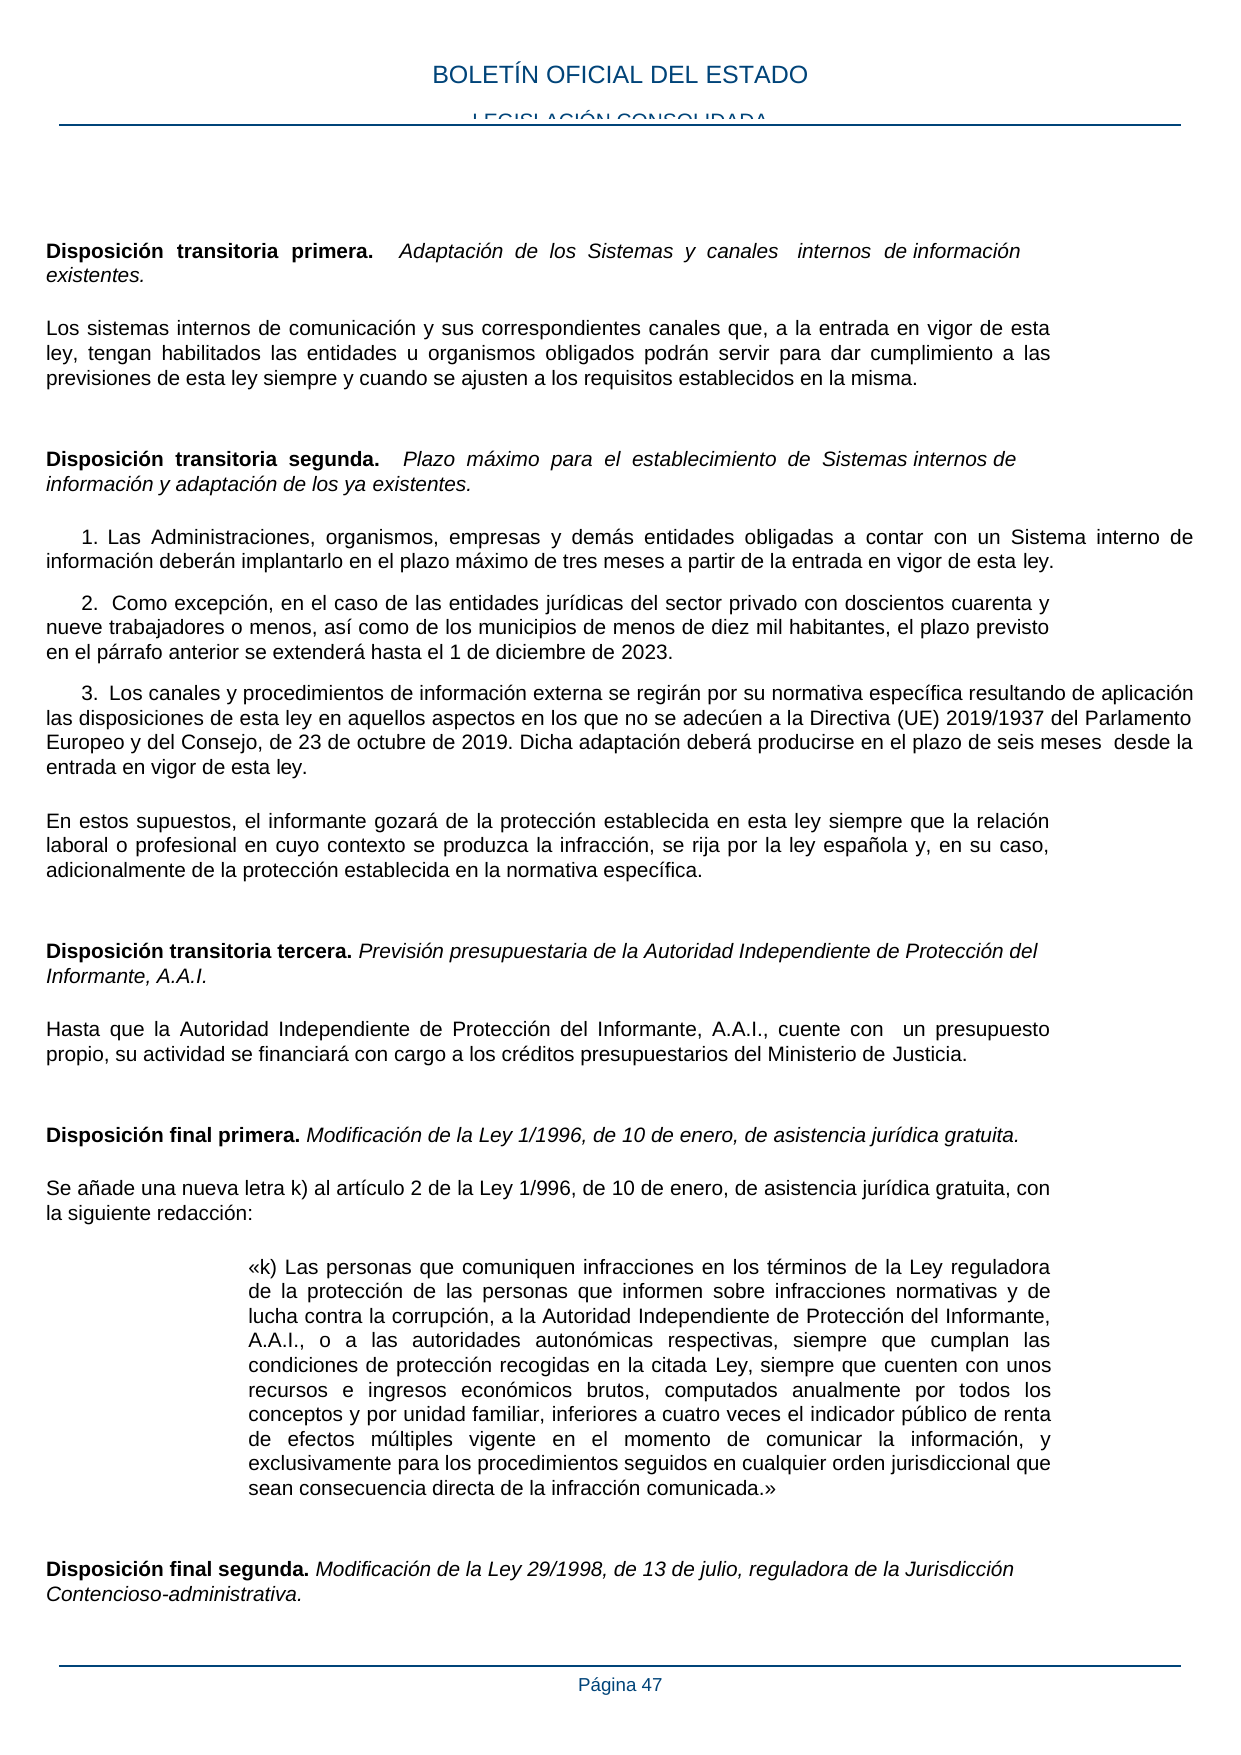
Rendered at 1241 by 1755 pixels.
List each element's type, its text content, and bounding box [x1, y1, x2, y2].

text Disposición transitoria tercera. Previsión presupuestaria de la Autoridad Independiente de Protección del Informante, A.A.I. [46, 939, 1052, 988]
text Hasta que la Autoridad Independiente de Protección del Informante, A.A.I., cuente con un presupuesto propio, su actividad se financiará con cargo a los créditos presupuestarios del Ministerio de Justicia. [46, 1017, 1052, 1065]
list Como excepción, en el caso de las entidades jurídicas del sector privado con doscientos cuarenta y nueve trabajadores o menos, así como de los municipios de menos de diez mil habitantes, el plazo previsto en el párrafo anterior se extenderá hasta el 1 de diciembre de 2023. [46, 591, 1052, 664]
text «k) Las personas que comuniquen infracciones en los términos de la Ley reguladora de la protección de las personas que informen sobre infracciones normativas y de lucha contra la corrupción, a la Autoridad Independiente de Protección del Informante, A.A.I., o a las autoridades autonómicas respectivas, siempre que cumplan las condiciones de protección recogidas en la citada Ley, siempre que cuenten con unos recursos e ingresos económicos brutos, computados anualmente por todos los conceptos y por unidad familiar, inferiores a cuatro veces el indicador público de renta de efectos múltiples vigente en el momento de comunicar la información, y exclusivamente para los procedimientos seguidos en cualquier orden jurisdiccional que sean consecuencia directa de la infracción comunicada.» [248, 1254, 1052, 1500]
text Se añade una nueva letra k) al artículo 2 de la Ley 1/996, de 10 de enero, de asistencia jurídica gratuita, con la siguiente redacción: [46, 1176, 1052, 1225]
text Los sistemas internos de comunicación y sus correspondientes canales que, a la entrada en vigor de esta ley, tengan habilitados las entidades u organismos obligados podrán servir para dar cumplimiento a las previsiones de esta ley siempre y cuando se ajusten a los requisitos establecidos en la misma. [46, 316, 1052, 389]
text Disposición transitoria primera. Adaptación de los Sistemas y canales internos de información existentes. [46, 238, 1052, 287]
text Disposición final segunda. Modificación de la Ley 29/1998, de 13 de julio, reguladora de la Jurisdicción Contencioso-administrativa. [46, 1557, 1052, 1606]
text Disposición transitoria segunda. Plazo máximo para el establecimiento de Sistemas internos de información y adaptación de los ya existentes. [46, 447, 1052, 496]
list Los canales y procedimientos de información externa se regirán por su normativa específica resultando de aplicación las disposiciones de esta ley en aquellos aspectos en los que no se adecúen a la Directiva (UE) 2019/1937 del Parlamento Europeo y del Consejo, de 23 de octubre de 2019. Dicha adaptación deberá producirse en el plazo de seis meses desde la entrada en vigor de esta ley. [46, 681, 1195, 779]
text En estos supuestos, el informante gozará de la protección establecida en esta ley siempre que la relación laboral o profesional en cuyo contexto se produzca la infracción, se rija por la ley española y, en su caso, adicionalmente de la protección establecida en la normativa específica. [46, 808, 1052, 882]
list Las Administraciones, organismos, empresas y demás entidades obligadas a contar con un Sistema interno de información deberán implantarlo en el plazo máximo de tres meses a partir de la entrada en vigor de esta ley. [46, 525, 1195, 573]
text Disposición final primera. Modificación de la Ley 1/1996, de 10 de enero, de asistencia jurídica gratuita. [46, 1123, 1052, 1147]
